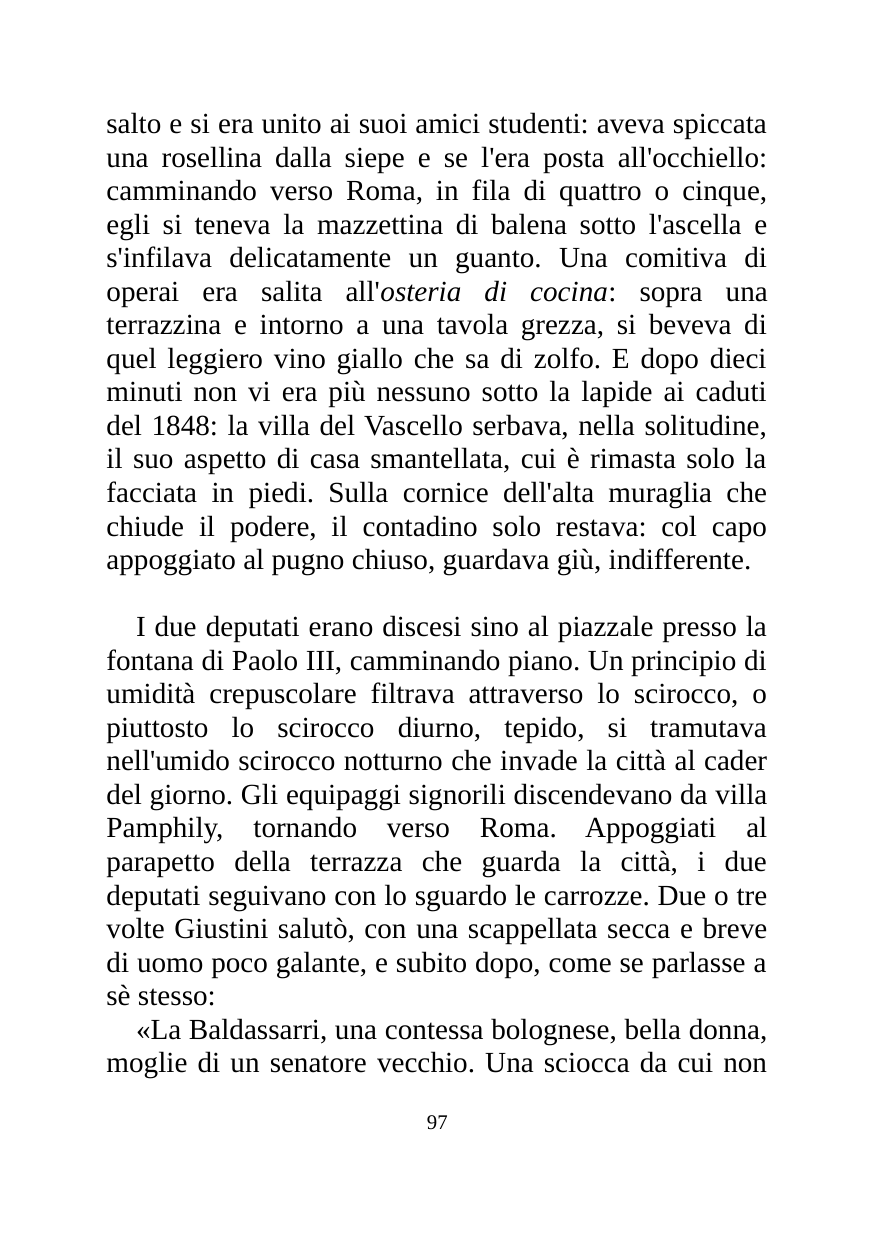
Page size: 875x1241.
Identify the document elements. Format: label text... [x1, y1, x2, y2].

text I due deputati erano discesi sino al piazzale presso la fontana di Paolo III, camminando piano. Un principio di umidità crepuscolare filtrava attraverso lo scirocco, o piuttosto lo scirocco diurno, tepido, si tramutava nell'umido scirocco notturno che invade la città al cader del giorno. Gli equipaggi signorili discendevano da villa Pamphily, tornando verso Roma. Appoggiati al parapetto della terrazza che guarda la città, i due deputati seguivano con lo sguardo le carrozze. Due o tre volte Giustini salutò, con una scappellata secca e breve di uomo poco galante, e subito dopo, come se parlasse a sè stesso: [106, 609, 768, 1012]
text salto e si era unito ai suoi amici studenti: aveva spiccata una rosellina dalla siepe e se l'era posta all'occhiello: camminando verso Roma, in fila di quattro o cinque, egli si teneva la mazzettina di balena sotto l'ascella e s'infilava delicatamente un guanto. Una comitiva di operai era salita all'osteria di cocina: sopra una terrazzina e intorno a una tavola grezza, si beveva di quel leggiero vino giallo che sa di zolfo. E dopo dieci minuti non vi era più nessuno sotto la lapide ai caduti del 1848: la villa del Vascello serbava, nella solitudine, il suo aspetto di casa smantellata, cui è rimasta solo la facciata in piedi. Sulla cornice dell'alta muraglia che chiude il podere, il contadino solo restava: col capo appoggiato al pugno chiuso, guardava giù, indifferente. [106, 106, 768, 576]
text «La Baldassarri, una contessa bolognese, bella donna, moglie di un senatore vecchio. Una sciocca da cui non [106, 1012, 768, 1079]
